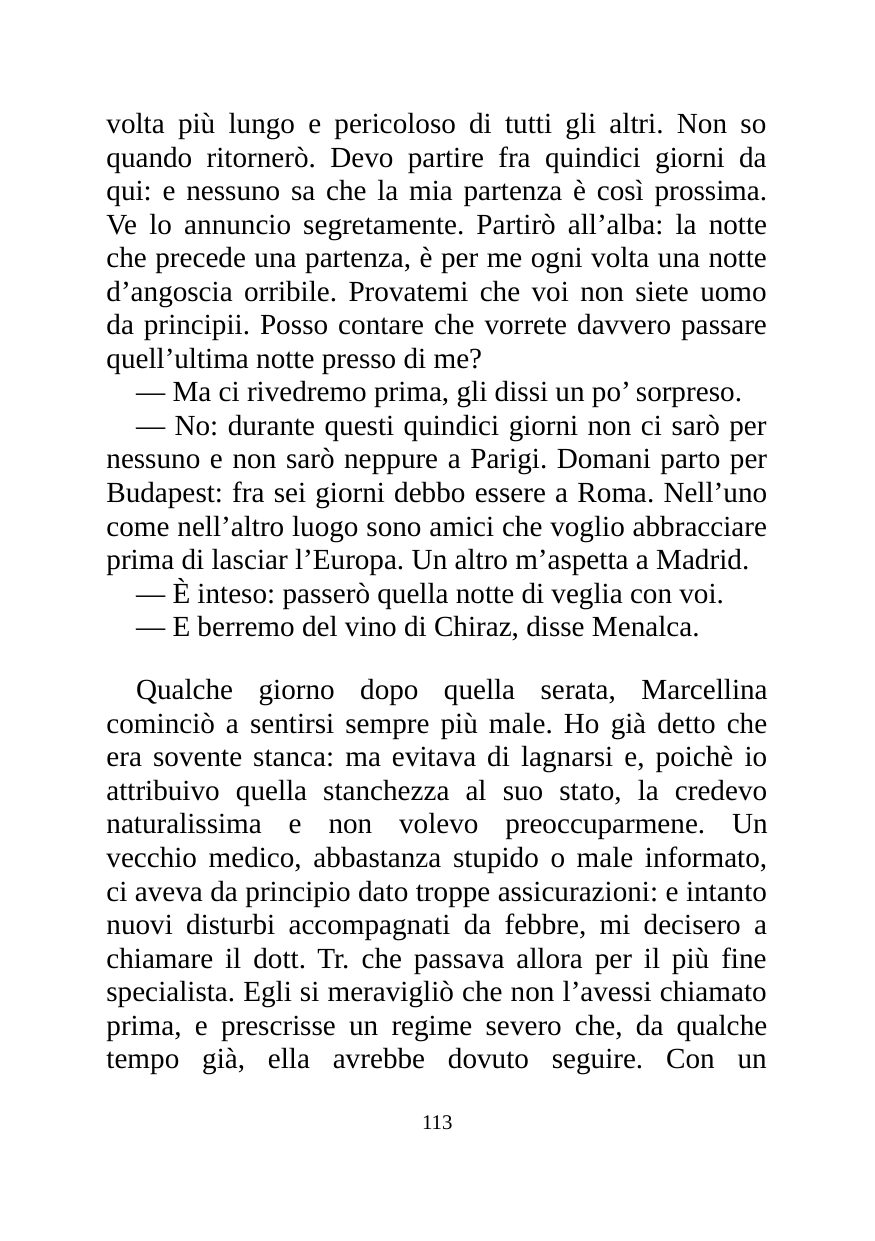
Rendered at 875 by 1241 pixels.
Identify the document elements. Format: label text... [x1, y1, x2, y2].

text — No: durante questi quindici giorni non ci sarò per nessuno e non sarò neppure a Parigi. Domani parto per Budapest: fra sei giorni debbo essere a Roma. Nell’uno come nell’altro luogo sono amici che voglio abbracciare prima di lasciar l’Europa. Un altro m’aspetta a Madrid. [106, 408, 768, 576]
text — È inteso: passerò quella notte di veglia con voi. [106, 576, 768, 609]
text — Ma ci rivedremo prima, gli dissi un po’ sorpreso. [106, 374, 768, 408]
text Qualche giorno dopo quella serata, Marcellina cominciò a sentirsi sempre più male. Ho già detto che era sovente stanca: ma evitava di lagnarsi e, poichè io attribuivo quella stanchezza al suo stato, la credevo naturalissima e non volevo preoccuparmene. Un vecchio medico, abbastanza stupido o male informato, ci aveva da principio dato troppe assicurazioni: e intanto nuovi disturbi accompagnati da febbre, mi decisero a chiamare il dott. Tr. che passava allora per il più fine specialista. Egli si meravigliò che non l’avessi chiamato prima, e prescrisse un regime severo che, da qualche tempo già, ella avrebbe dovuto seguire. Con un [106, 672, 768, 1075]
text — E berremo del vino di Chiraz, disse Menalca. [106, 609, 768, 643]
text volta più lungo e pericoloso di tutti gli altri. Non so quando ritornerò. Devo partire fra quindici giorni da qui: e nessuno sa che la mia partenza è così prossima. Ve lo annuncio segretamente. Partirò all’alba: la notte che precede una partenza, è per me ogni volta una notte d’angoscia orribile. Provatemi che voi non siete uomo da principii. Posso contare che vorrete davvero passare quell’ultima notte presso di me? [106, 106, 768, 374]
